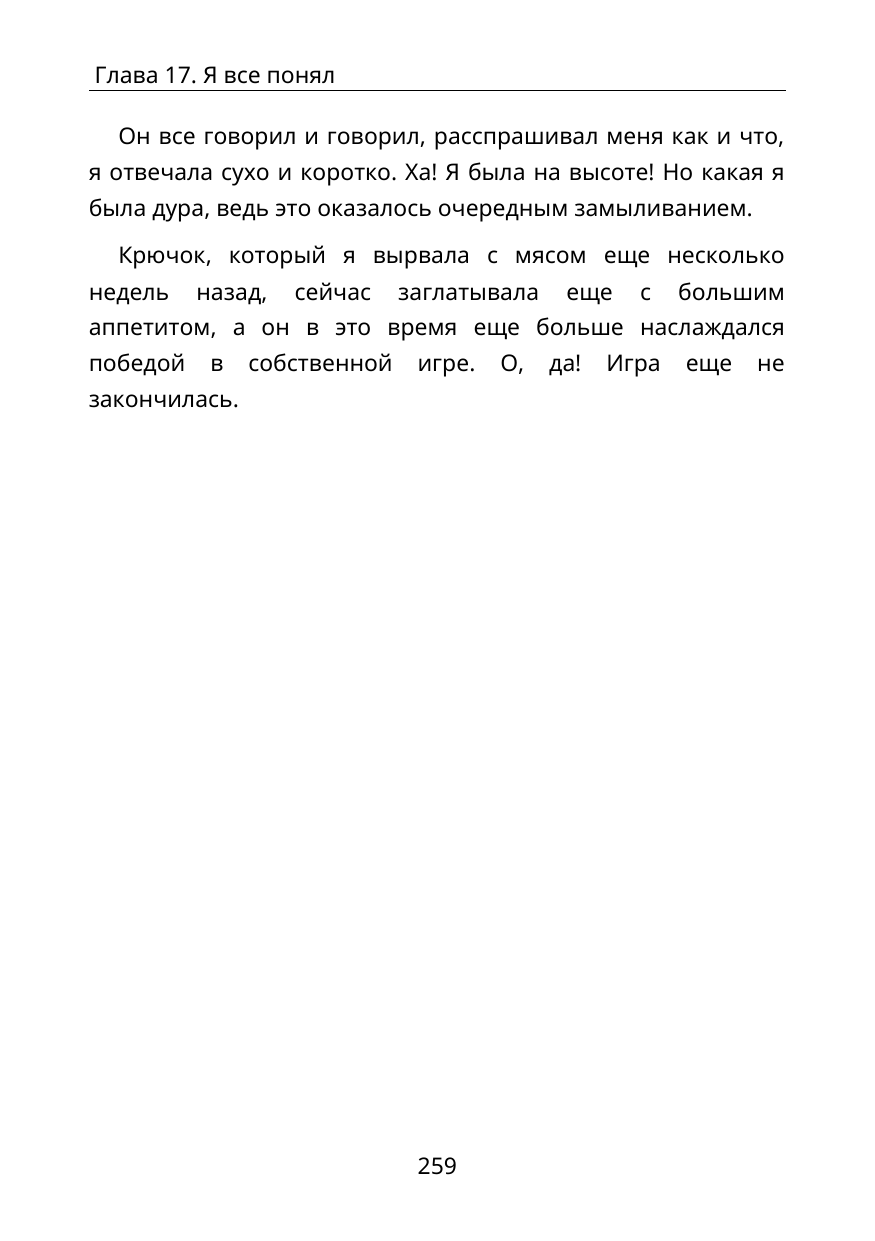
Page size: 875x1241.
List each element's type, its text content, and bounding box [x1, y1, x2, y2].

text Крючок, который я вырвала с мясом еще несколько недель назад, сейчас заглатывала еще с большим аппетитом, а он в это время еще больше наслаждался победой в собственной игре. О, да! Игра еще не закончилась. [88, 239, 786, 414]
text Он все говорил и говорил, расспрашивал меня как и что, я отвечала сухо и коротко. Ха! Я была на высоте! Но какая я была дура, ведь это оказалось очередным замыливанием. [88, 120, 786, 223]
